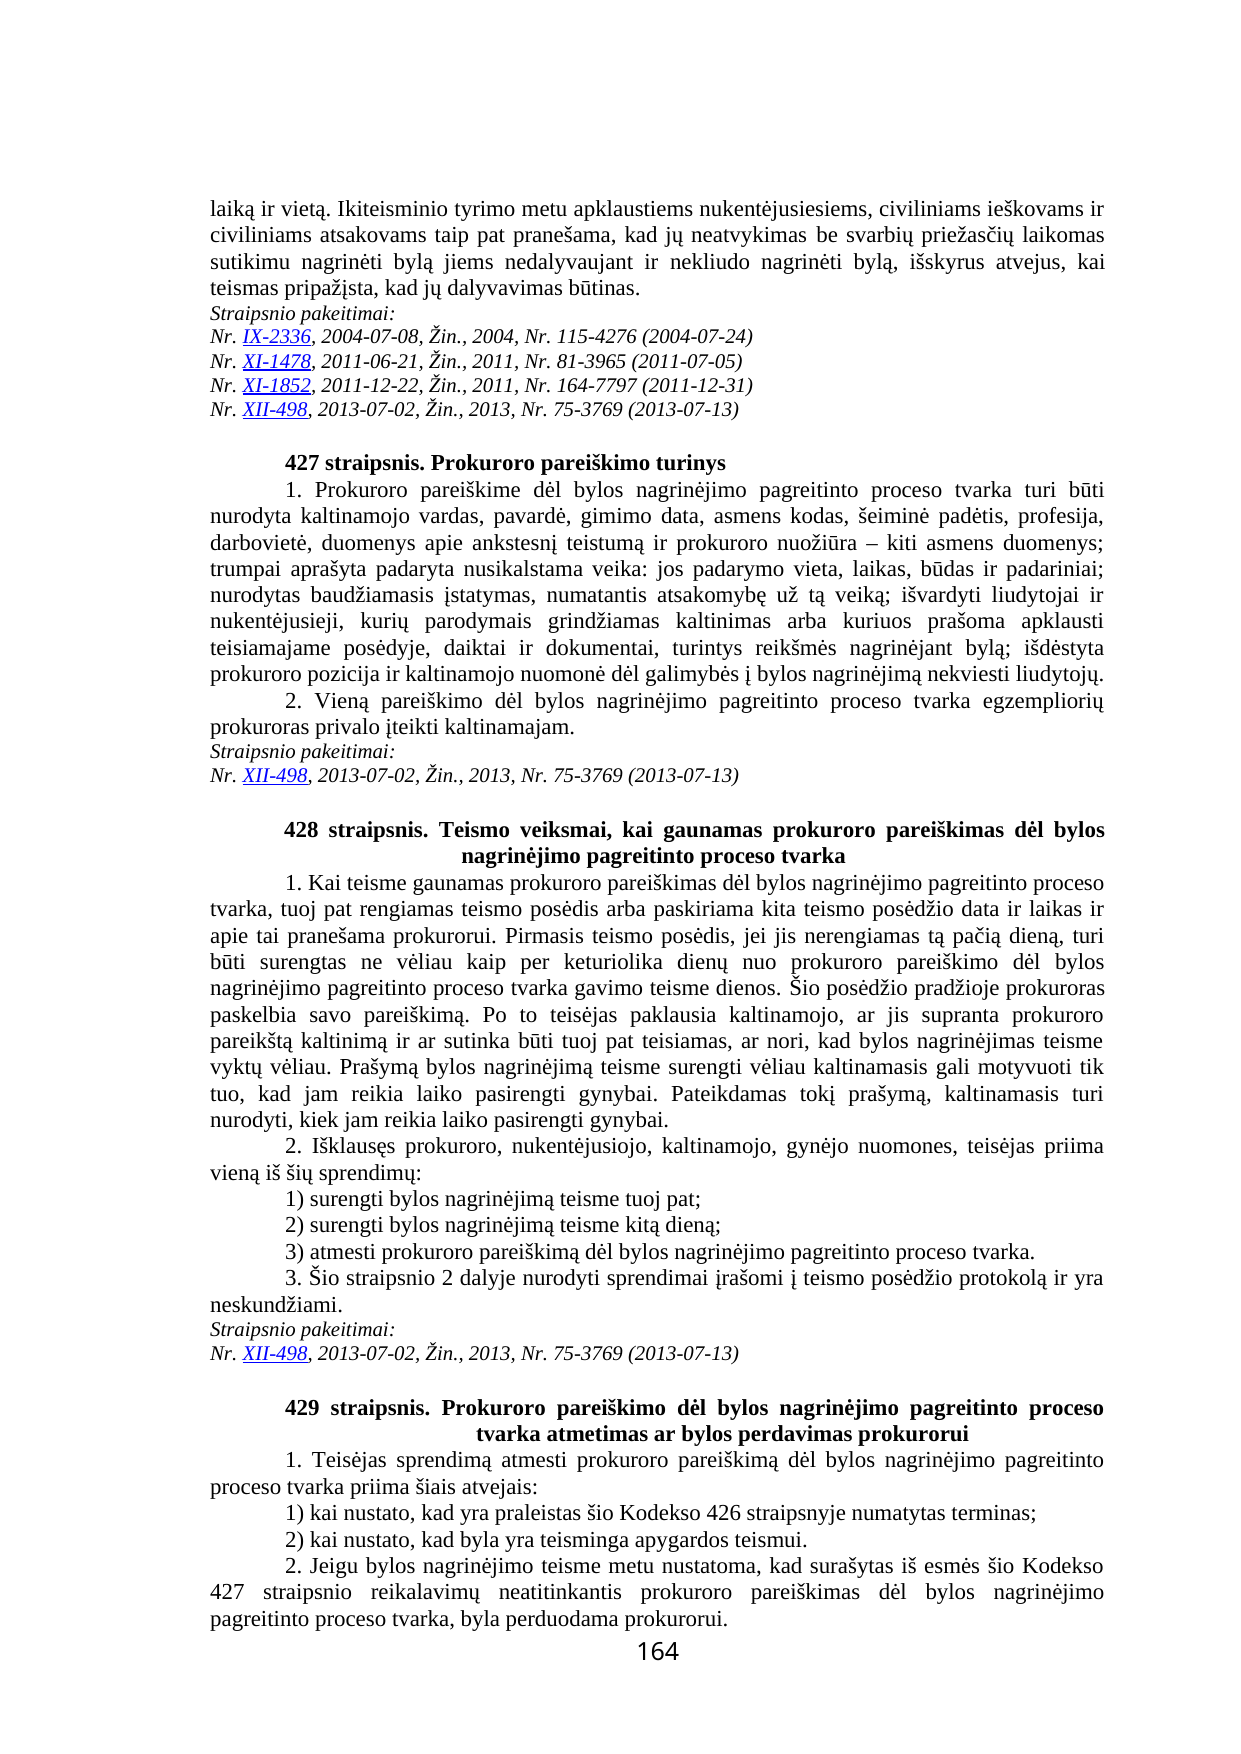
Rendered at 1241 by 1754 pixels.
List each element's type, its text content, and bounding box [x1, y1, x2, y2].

text Straipsnio pakeitimai: [210, 300, 1106, 324]
text Nr. IX-2336, 2004-07-08, Žin., 2004, Nr. 115-4276 (2004-07-24) [210, 324, 1106, 348]
text laiką ir vietą. Ikiteisminio tyrimo metu apklaustiems nukentėjusiesiems, civiliniams ieškovams ir civiliniams atsakovams taip pat pranešama, kad jų neatvykimas be svarbių priežasčių laikomas sutikimu nagrinėti bylą jiems nedalyvaujant ir nekliudo nagrinėti bylą, išskyrus atvejus, kai teismas pripažįsta, kad jų dalyvavimas būtinas. [210, 195, 1106, 300]
text 3. Šio straipsnio 2 dalyje nurodyti sprendimai įrašomi į teismo posėdžio protokolą ir yra neskundžiami. [210, 1264, 1106, 1317]
text Nr. XI-1852, 2011-12-22, Žin., 2011, Nr. 164-7797 (2011-12-31) [210, 373, 1106, 397]
text Nr. XI-1478, 2011-06-21, Žin., 2011, Nr. 81-3965 (2011-07-05) [210, 348, 1106, 373]
text Nr. XII-498, 2013-07-02, Žin., 2013, Nr. 75-3769 (2013-07-13) [210, 1341, 1106, 1365]
text 1. Prokuroro pareiškime dėl bylos nagrinėjimo pagreitinto proceso tvarka turi būti nurodyta kaltinamojo vardas, pavardė, gimimo data, asmens kodas, šeiminė padėtis, profesija, darbovietė, duomenys apie ankstesnį teistumą ir prokuroro nuožiūra – kiti asmens duomenys; trumpai aprašyta padaryta nusikalstama veika: jos padarymo vieta, laikas, būdas ir padariniai; nurodytas baudžiamasis įstatymas, numatantis atsakomybę už tą veiką; išvardyti liudytojai ir nukentėjusieji, kurių parodymais grindžiamas kaltinimas arba kuriuos prašoma apklausti teisiamajame posėdyje, daiktai ir dokumentai, turintys reikšmės nagrinėjant bylą; išdėstyta prokuroro pozicija ir kaltinamojo nuomonė dėl galimybės į bylos nagrinėjimą nekviesti liudytojų. [210, 476, 1106, 687]
text 2. Jeigu bylos nagrinėjimo teisme metu nustatoma, kad surašytas iš esmės šio Kodekso 427 straipsnio reikalavimų neatitinkantis prokuroro pareiškimas dėl bylos nagrinėjimo pagreitinto proceso tvarka, byla perduodama prokurorui. [210, 1552, 1106, 1631]
text Nr. XII-498, 2013-07-02, Žin., 2013, Nr. 75-3769 (2013-07-13) [210, 763, 1106, 787]
text 3) atmesti prokuroro pareiškimą dėl bylos nagrinėjimo pagreitinto proceso tvarka. [210, 1238, 1106, 1264]
text 2) kai nustato, kad byla yra teisminga apygardos teismui. [210, 1526, 1106, 1552]
text 1. Kai teisme gaunamas prokuroro pareiškimas dėl bylos nagrinėjimo pagreitinto proceso tvarka, tuoj pat rengiamas teismo posėdis arba paskiriama kita teismo posėdžio data ir laikas ir apie tai pranešama prokurorui. Pirmasis teismo posėdis, jei jis nerengiamas tą pačią dieną, turi būti surengtas ne vėliau kaip per keturiolika dienų nuo prokuroro pareiškimo dėl bylos nagrinėjimo pagreitinto proceso tvarka gavimo teisme dienos. Šio posėdžio pradžioje prokuroras paskelbia savo pareiškimą. Po to teisėjas paklausia kaltinamojo, ar jis supranta prokuroro pareikštą kaltinimą ir ar sutinka būti tuoj pat teisiamas, ar nori, kad bylos nagrinėjimas teisme vyktų vėliau. Prašymą bylos nagrinėjimą teisme surengti vėliau kaltinamasis gali motyvuoti tik tuo, kad jam reikia laiko pasirengti gynybai. Pateikdamas tokį prašymą, kaltinamasis turi nurodyti, kiek jam reikia laiko pasirengti gynybai. [210, 869, 1106, 1132]
text Straipsnio pakeitimai: [210, 739, 1106, 763]
text 2) surengti bylos nagrinėjimą teisme kitą dieną; [210, 1212, 1106, 1238]
text 1) surengti bylos nagrinėjimą teisme tuoj pat; [210, 1185, 1106, 1212]
text 428 straipsnis. Teismo veiksmai, kai gaunamas prokuroro pareiškimas dėl bylos nagrinėjimo pagreitinto proceso tvarka [284, 816, 1106, 869]
text Straipsnio pakeitimai: [210, 1317, 1106, 1341]
text 1) kai nustato, kad yra praleistas šio Kodekso 426 straipsnyje numatytas terminas; [210, 1499, 1106, 1526]
text 429 straipsnis. Prokuroro pareiškimo dėl bylos nagrinėjimo pagreitinto proceso tvarka atmetimas ar bylos perdavimas prokurorui [285, 1394, 1106, 1447]
text Nr. XII-498, 2013-07-02, Žin., 2013, Nr. 75-3769 (2013-07-13) [210, 397, 1106, 421]
text 427 straipsnis. Prokuroro pareiškimo turinys [210, 449, 1106, 476]
text 2. Vieną pareiškimo dėl bylos nagrinėjimo pagreitinto proceso tvarka egzempliorių prokuroras privalo įteikti kaltinamajam. [210, 687, 1106, 739]
text 1. Teisėjas sprendimą atmesti prokuroro pareiškimą dėl bylos nagrinėjimo pagreitinto proceso tvarka priima šiais atvejais: [210, 1447, 1106, 1499]
text 2. Išklausęs prokuroro, nukentėjusiojo, kaltinamojo, gynėjo nuomones, teisėjas priima vieną iš šių sprendimų: [210, 1132, 1106, 1185]
